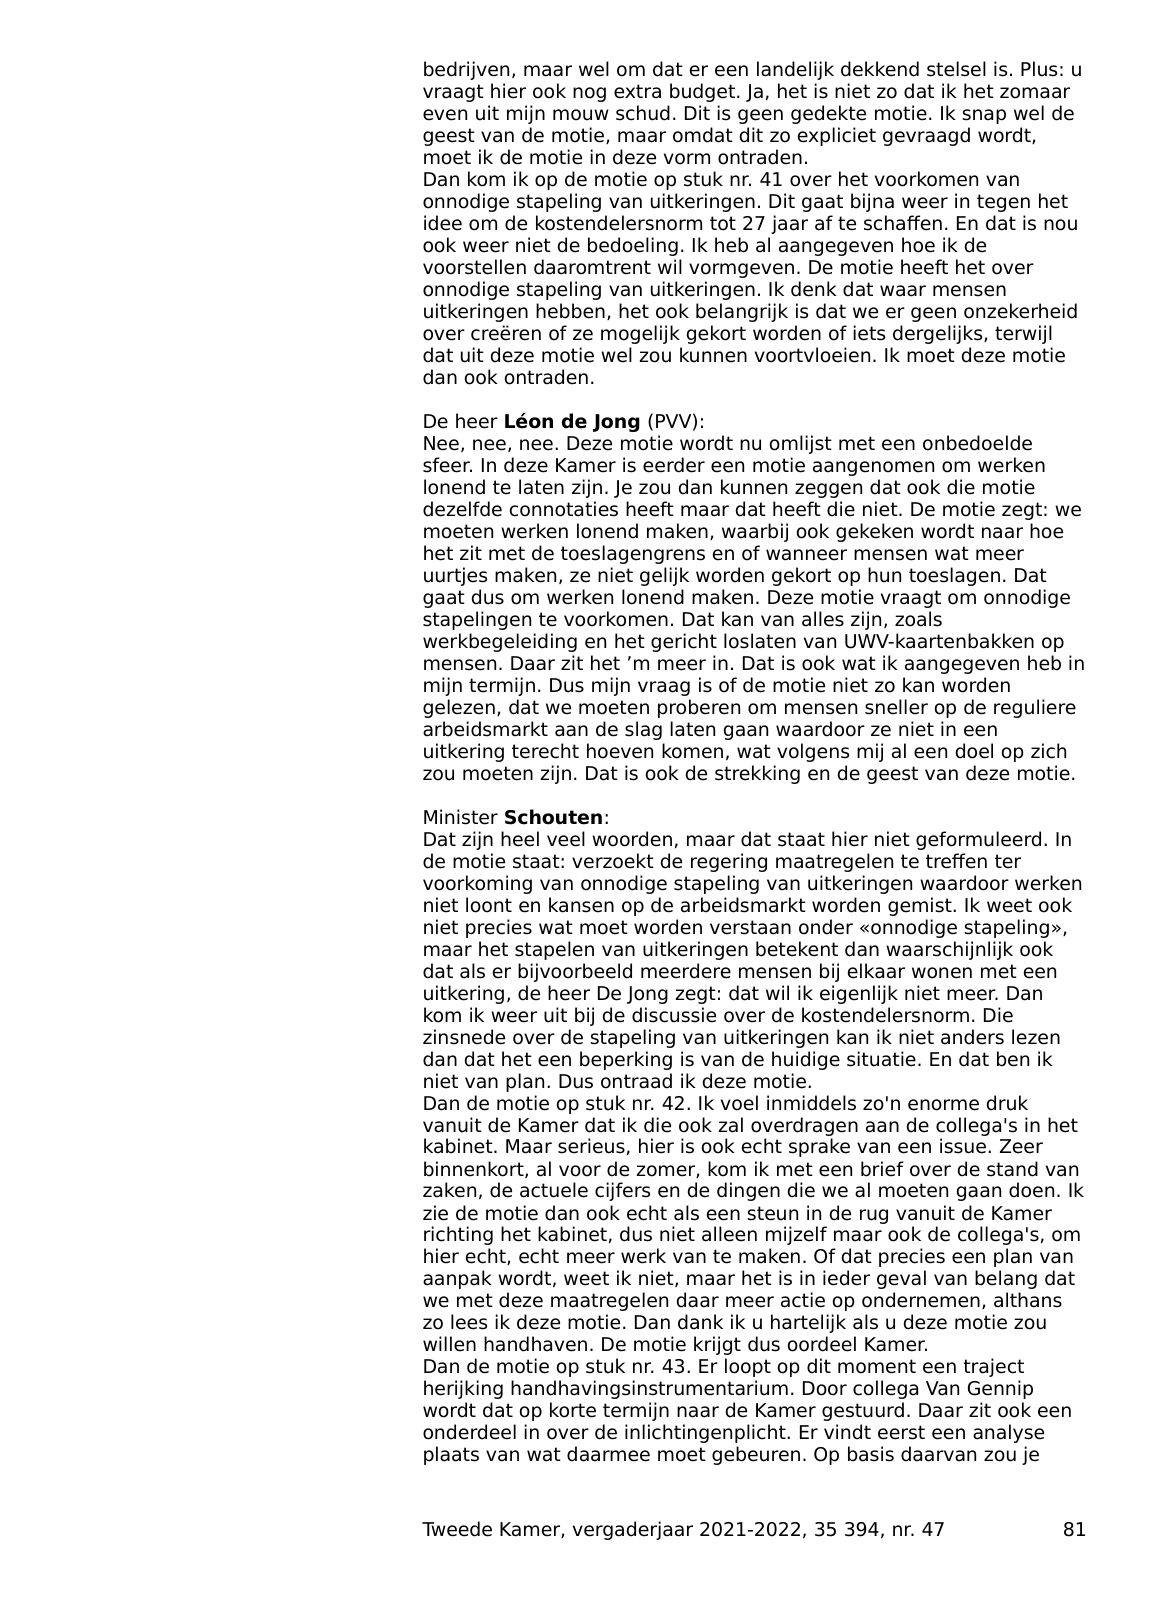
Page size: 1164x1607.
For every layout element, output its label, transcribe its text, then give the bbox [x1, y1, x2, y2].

text De heer Léon de Jong (PVV): [422, 411, 1087, 433]
text bedrijven, maar wel om dat er een landelijk dekkend stelsel is. Plus: u vraagt hier ook nog extra budget. Ja, het is niet zo dat ik het zomaar even uit mijn mouw schud. Dit is geen gedekte motie. Ik snap wel de geest van de motie, maar omdat dit zo expliciet gevraagd wordt, moet ik de motie in deze vorm ontraden. [422, 59, 1087, 169]
text Nee, nee, nee. Deze motie wordt nu omlijst met een onbedoelde sfeer. In deze Kamer is eerder een motie aangenomen om werken lonend te laten zijn. Je zou dan kunnen zeggen dat ook die motie dezelfde connotaties heeft maar dat heeft die niet. De motie zegt: we moeten werken lonend maken, waarbij ook gekeken wordt naar hoe het zit met de toeslagengrens en of wanneer mensen wat meer uurtjes maken, ze niet gelijk worden gekort op hun toeslagen. Dat gaat dus om werken lonend maken. Deze motie vraagt om onnodige stapelingen te voorkomen. Dat kan van alles zijn, zoals werkbegeleiding en het gericht loslaten van UWV-kaartenbakken op mensen. Daar zit het ’m meer in. Dat is ook wat ik aangegeven heb in mijn termijn. Dus mijn vraag is of de motie niet zo kan worden gelezen, dat we moeten proberen om mensen sneller op de reguliere arbeidsmarkt aan de slag laten gaan waardoor ze niet in een uitkering terecht hoeven komen, wat volgens mij al een doel op zich zou moeten zijn. Dat is ook de strekking en de geest van deze motie. [422, 433, 1087, 784]
text Minister Schouten: [422, 807, 1087, 829]
text Dat zijn heel veel woorden, maar dat staat hier niet geformuleerd. In de motie staat: verzoekt de regering maatregelen te treffen ter voorkoming van onnodige stapeling van uitkeringen waardoor werken niet loont en kansen op de arbeidsmarkt worden gemist. Ik weet ook niet precies wat moet worden verstaan onder «onnodige stapeling», maar het stapelen van uitkeringen betekent dan waarschijnlijk ook dat als er bijvoorbeeld meerdere mensen bij elkaar wonen met een uitkering, de heer De Jong zegt: dat wil ik eigenlijk niet meer. Dan kom ik weer uit bij de discussie over de kostendelersnorm. Die zinsnede over de stapeling van uitkeringen kan ik niet anders lezen dan dat het een beperking is van de huidige situatie. En dat ben ik niet van plan. Dus ontraad ik deze motie. [422, 829, 1087, 1092]
text Dan de motie op stuk nr. 43. Er loopt op dit moment een traject herijking handhavingsinstrumentarium. Door collega Van Gennip wordt dat op korte termijn naar de Kamer gestuurd. Daar zit ook een onderdeel in over de inlichtingenplicht. Er vindt eerst een analyse plaats van wat daarmee moet gebeuren. Op basis daarvan zou je [422, 1356, 1087, 1466]
text Dan de motie op stuk nr. 42. Ik voel inmiddels zo'n enorme druk vanuit de Kamer dat ik die ook zal overdragen aan de collega's in het kabinet. Maar serieus, hier is ook echt sprake van een issue. Zeer binnenkort, al voor de zomer, kom ik met een brief over de stand van zaken, de actuele cijfers en de dingen die we al moeten gaan doen. Ik zie de motie dan ook echt als een steun in de rug vanuit de Kamer richting het kabinet, dus niet alleen mijzelf maar ook de collega's, om hier echt, echt meer werk van te maken. Of dat precies een plan van aanpak wordt, weet ik niet, maar het is in ieder geval van belang dat we met deze maatregelen daar meer actie op ondernemen, althans zo lees ik deze motie. Dan dank ik u hartelijk als u deze motie zou willen handhaven. De motie krijgt dus oordeel Kamer. [422, 1092, 1087, 1356]
text Dan kom ik op de motie op stuk nr. 41 over het voorkomen van onnodige stapeling van uitkeringen. Dit gaat bijna weer in tegen het idee om de kostendelersnorm tot 27 jaar af te schaffen. En dat is nou ook weer niet de bedoeling. Ik heb al aangegeven hoe ik de voorstellen daaromtrent wil vormgeven. De motie heeft het over onnodige stapeling van uitkeringen. Ik denk dat waar mensen uitkeringen hebben, het ook belangrijk is dat we er geen onzekerheid over creëren of ze mogelijk gekort worden of iets dergelijks, terwijl dat uit deze motie wel zou kunnen voortvloeien. Ik moet deze motie dan ook ontraden. [422, 169, 1087, 389]
